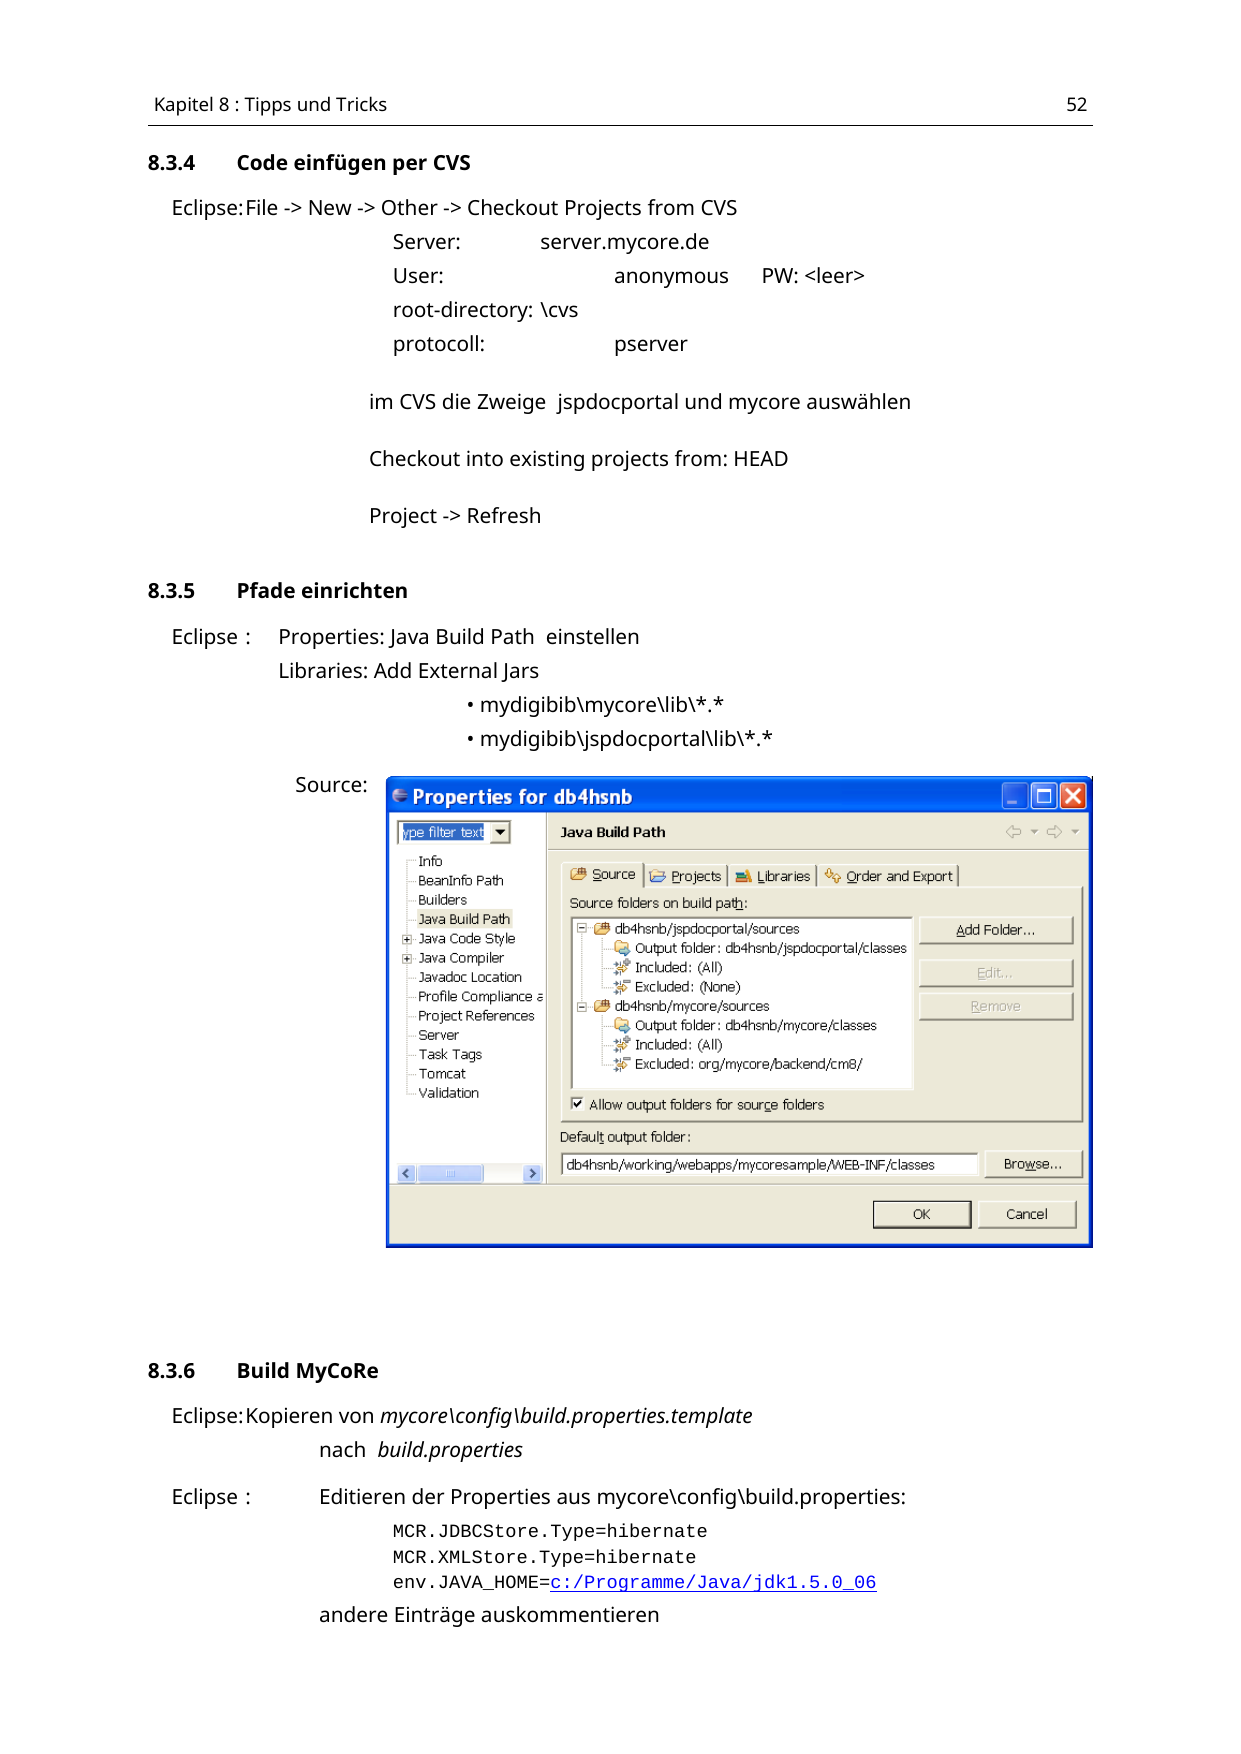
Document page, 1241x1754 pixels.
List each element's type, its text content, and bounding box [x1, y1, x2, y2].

text im CVS die Zweige jspdocportal und mycore auswählen [369, 387, 1069, 415]
text Eclipse : Editieren der Properties aus mycore\config\build.properties: MCR.JDBCStore.Type=hibernate MCR.XMLStore.Type=hibernate env.JAVA_HOME=c:/Programme/Java/jdk1.5.0_06 andere Einträge auskommentieren [171, 1482, 1069, 1628]
text Checkout into existing projects from: HEAD [369, 444, 1069, 472]
text Eclipse: File -> New -> Other -> Checkout Projects from CVS Server: server.mycore.de User: anonymous PW: <leer> root-directory: \cvs protocoll: pserver [171, 193, 1069, 357]
text Source: [221, 770, 1069, 798]
picture [385, 776, 1093, 1248]
subtitle Code einfügen per CVS [148, 148, 1092, 176]
text Project -> Refresh [295, 502, 1069, 530]
subtitle Build MyCoRe [148, 1356, 1092, 1384]
text Eclipse: Kopieren von mycore\config\build.properties.template nach build.properties [171, 1402, 1069, 1464]
subtitle Pfade einrichten [148, 577, 1092, 605]
text Eclipse : Properties: Java Build Path einstellen Libraries: Add External Jars • mydigibib\mycore\lib\*.* • mydigibib\jspdocportal\lib\*.* [171, 622, 1069, 752]
